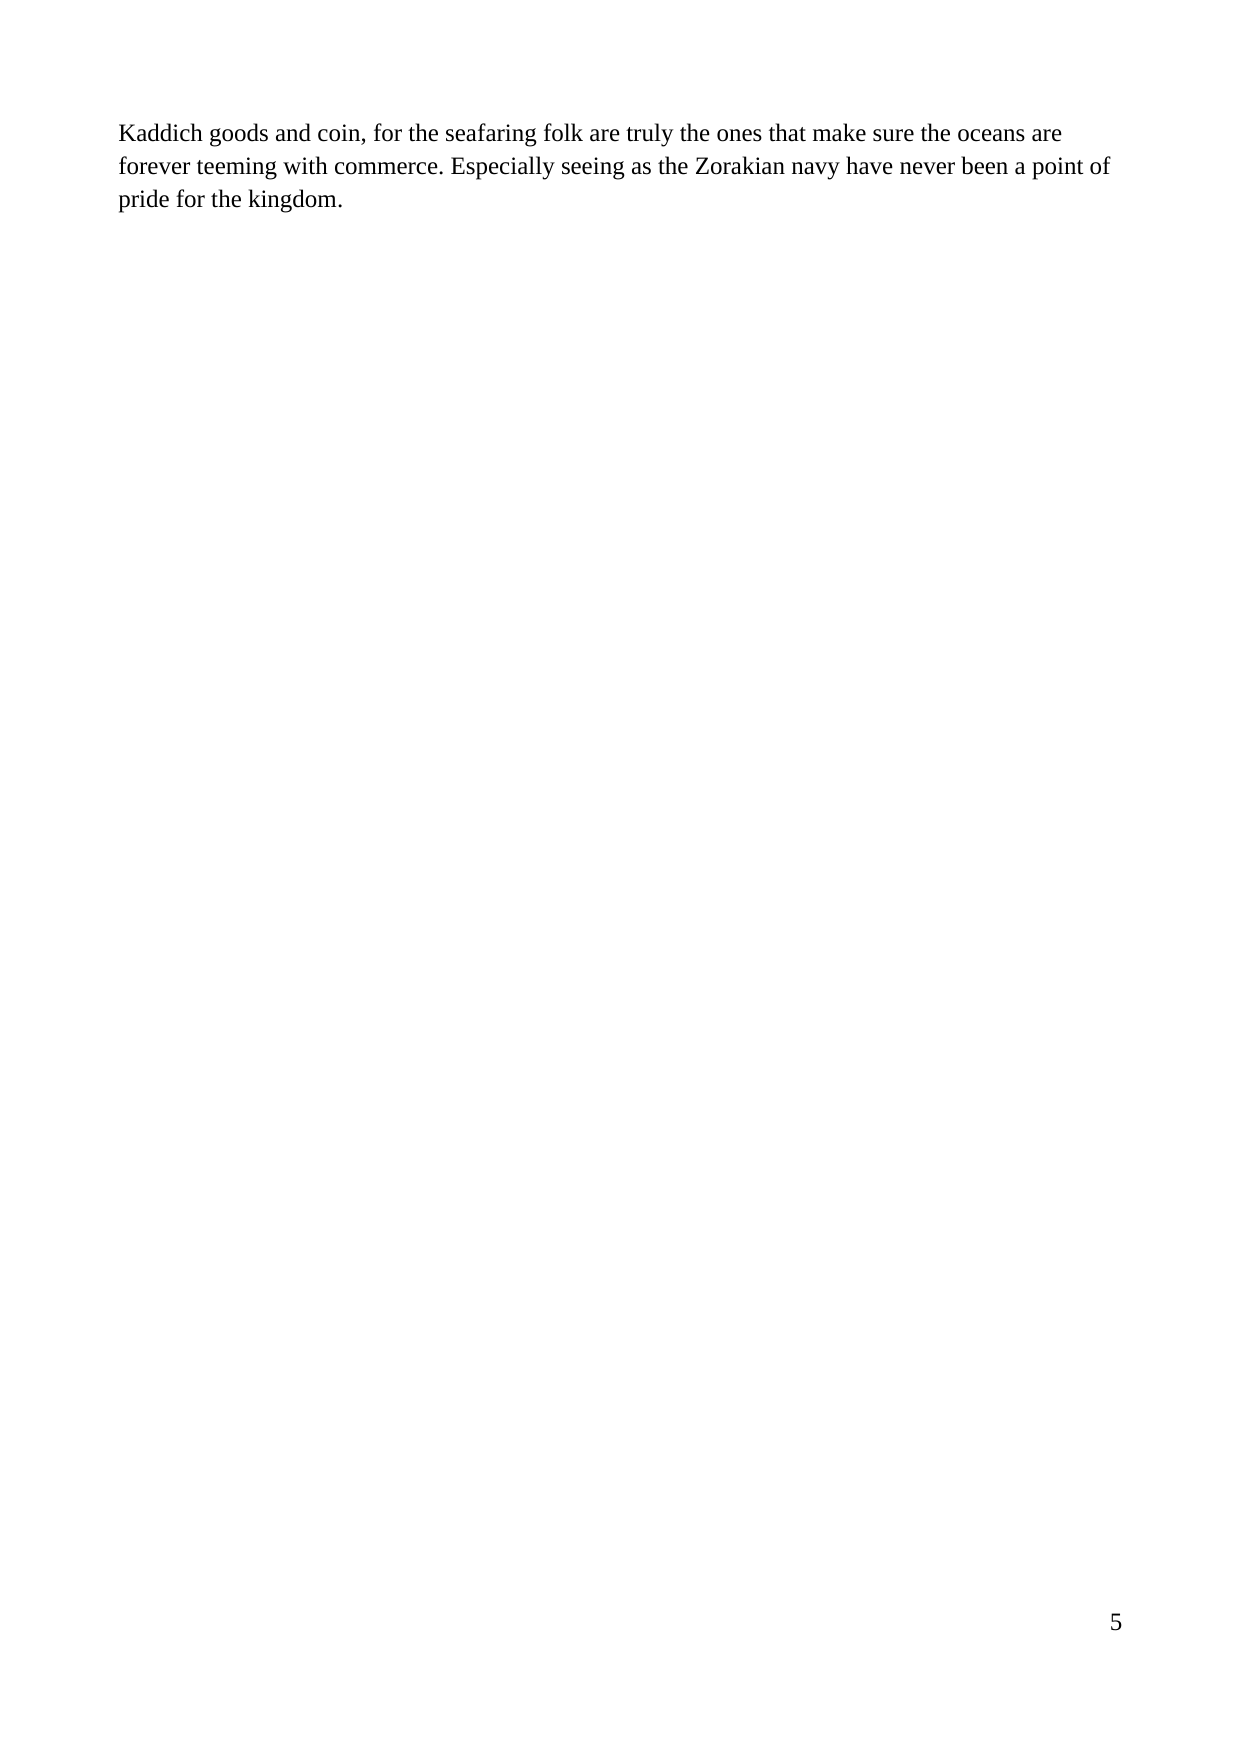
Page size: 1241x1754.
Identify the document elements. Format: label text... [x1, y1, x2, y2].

text Kaddich goods and coin, for the seafaring folk are truly the ones that make sure the oceans are forever teeming with commerce. Especially seeing as the Zorakian navy have never been a point of pride for the kingdom. [118, 118, 1122, 213]
